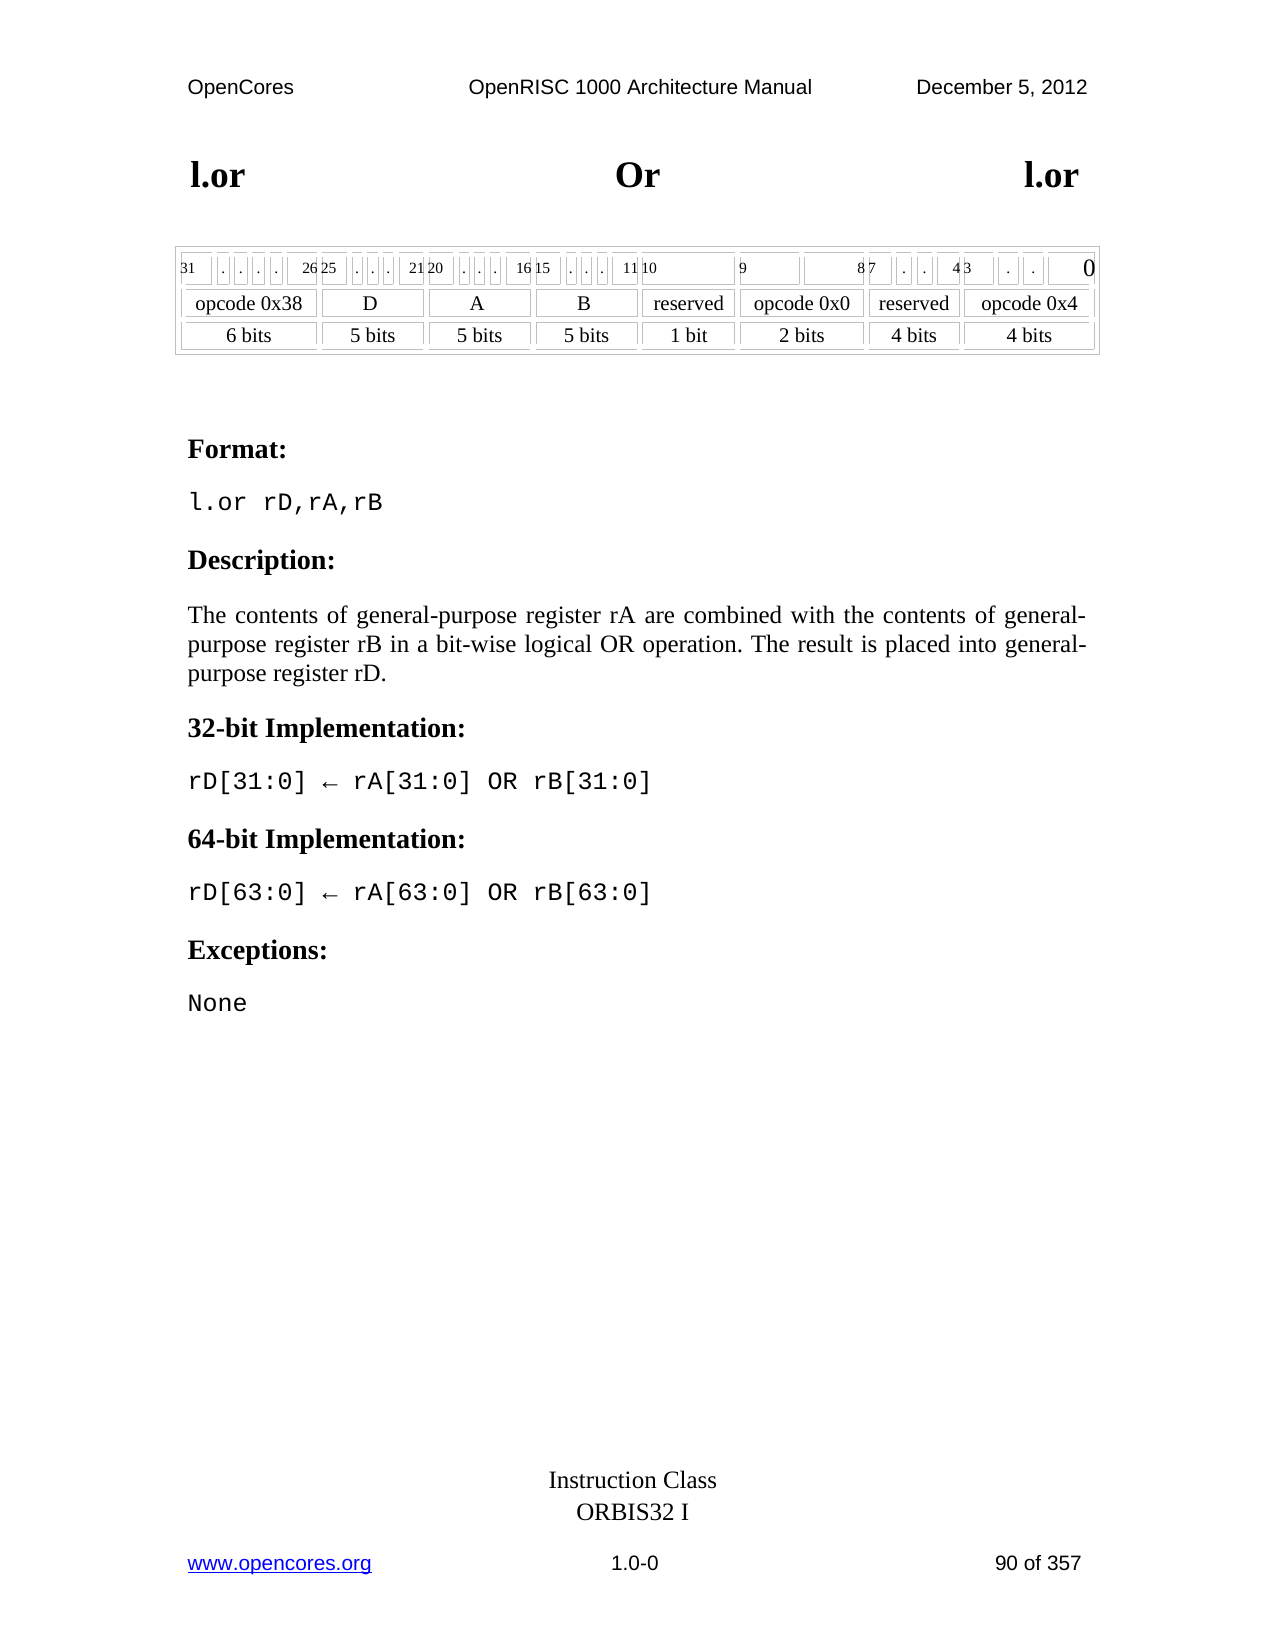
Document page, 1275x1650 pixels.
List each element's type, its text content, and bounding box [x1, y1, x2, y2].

text The contents of general-purpose register rA are combined with the contents of general-purpose register rB in a bit-wise logical OR operation. The result is placed into general-purpose register rD. [187, 600, 1087, 687]
text Format: [187, 432, 1087, 464]
text rD[63:0] ← rA[63:0] OR rB[63:0] [187, 880, 1087, 908]
text 64-bit Implementation: [187, 822, 1087, 855]
text Exceptions: [187, 933, 1087, 965]
text Description: [187, 543, 1087, 575]
text 32-bit Implementation: [187, 712, 1087, 744]
text rD[31:0] ← rA[31:0] OR rB[31:0] [187, 769, 1087, 797]
text l.or rD,rA,rB [187, 489, 1087, 518]
text None [187, 990, 1087, 1019]
